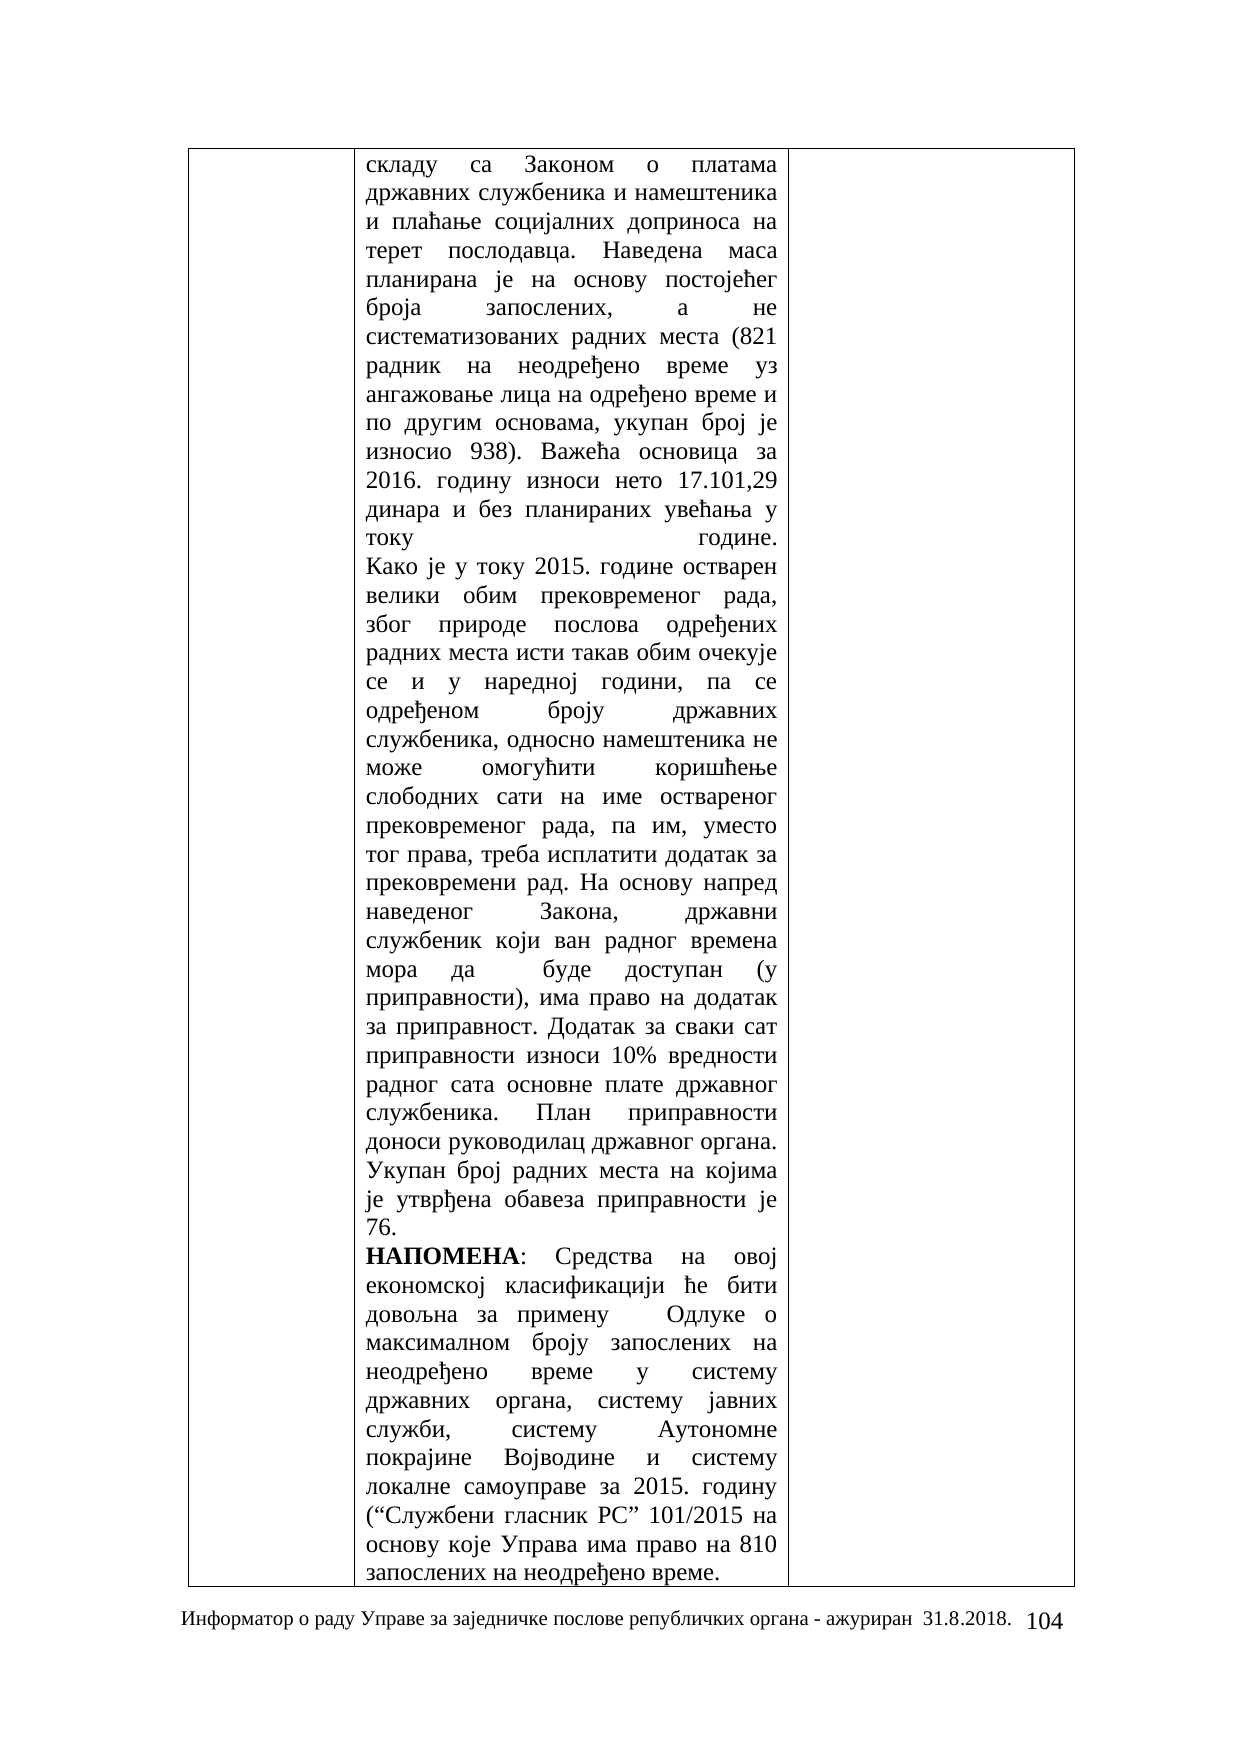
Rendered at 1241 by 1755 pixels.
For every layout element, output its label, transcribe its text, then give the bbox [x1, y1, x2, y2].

table_cell [789, 149, 1074, 1586]
table_cell [189, 149, 354, 1586]
table_cell складу са Законом о платама државних службеника и намештеника и плаћање социјалних доприноса на терет послодавца. Наведена маса планирана је на основу постојећег броја запослених, а не систематизованих радних места (821 радник на неодређено време уз ангажовање лица на одређено време и по другим основама, укупан број је износио 938). Важећа основица за 2016. годину износи нето 17.101,29 динара и без планираних увећања у току године. Како је у току 2015. године остварен велики обим прековременог рада, због природе послова одређених радних места исти такав обим очекује се и у наредној години, па се одређеном броју државних службеника, односно намештеника не може омогућити коришћење слободних сати на име оствареног прековременог рада, па им, уместо тог права, треба исплатити додатак за прековремени рад. На основу напред наведеног Закона, државни службеник који ван радног времена мора да буде доступан (у приправности), има право на додатак за приправност. Додатак за сваки сат приправности износи 10% вредности радног сата основне плате државног службеника. План приправности доноси руководилац државног органа. Укупан број радних места на којима је утврђена обавеза приправности је 76. НАПОМЕНА: Средства на овој економској класификацији ће бити довољна за примену Одлуке о максималном броју запослених на неодређено време у систему државних органа, систему јавних служби, систему Аутономне покрајине Војводине и систему локалне самоуправе за 2015. годину (“Службени гласник РС” 101/2015 на основу које Управа има право на 810 запослених на неодређено време. [355, 149, 788, 1586]
